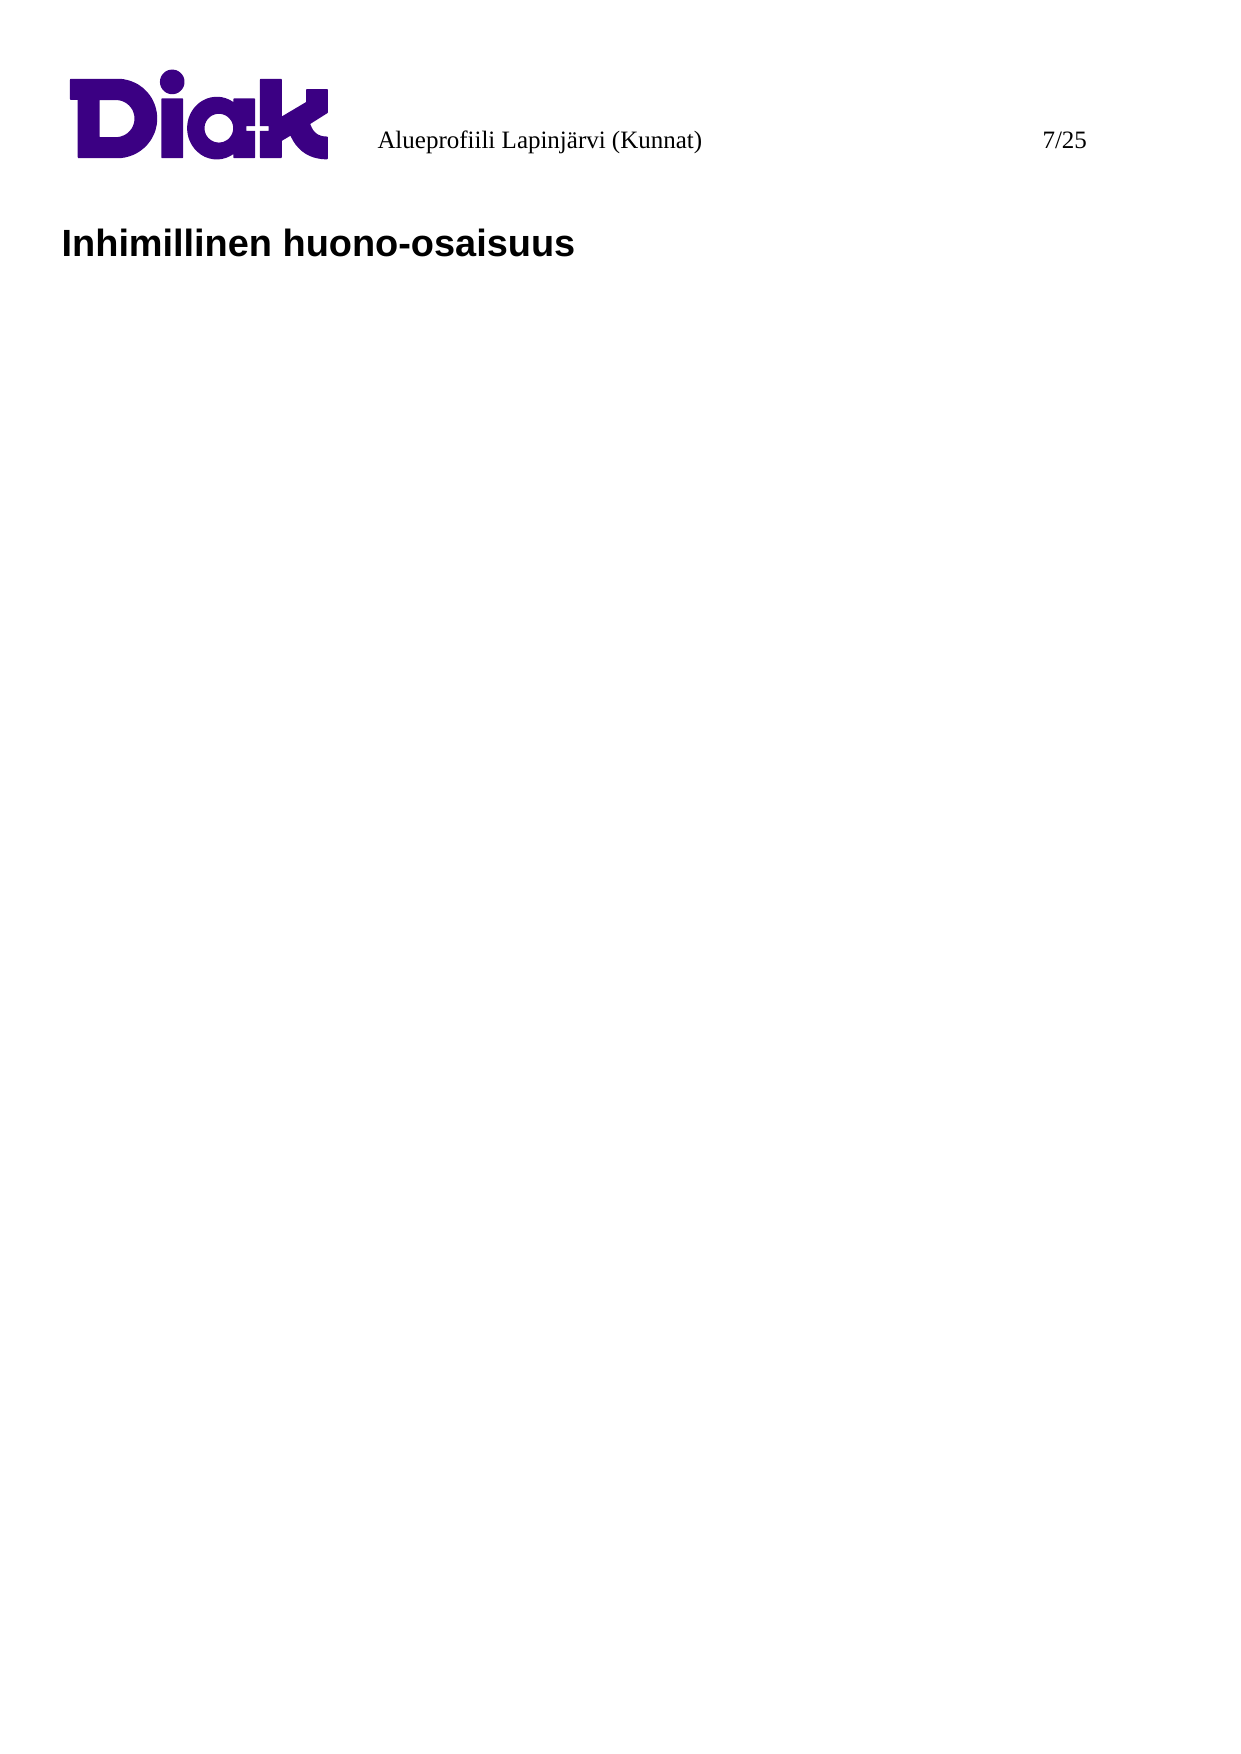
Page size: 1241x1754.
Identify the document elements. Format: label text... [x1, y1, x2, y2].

subtitle Inhimillinen huono-osaisuus [61, 221, 1179, 265]
